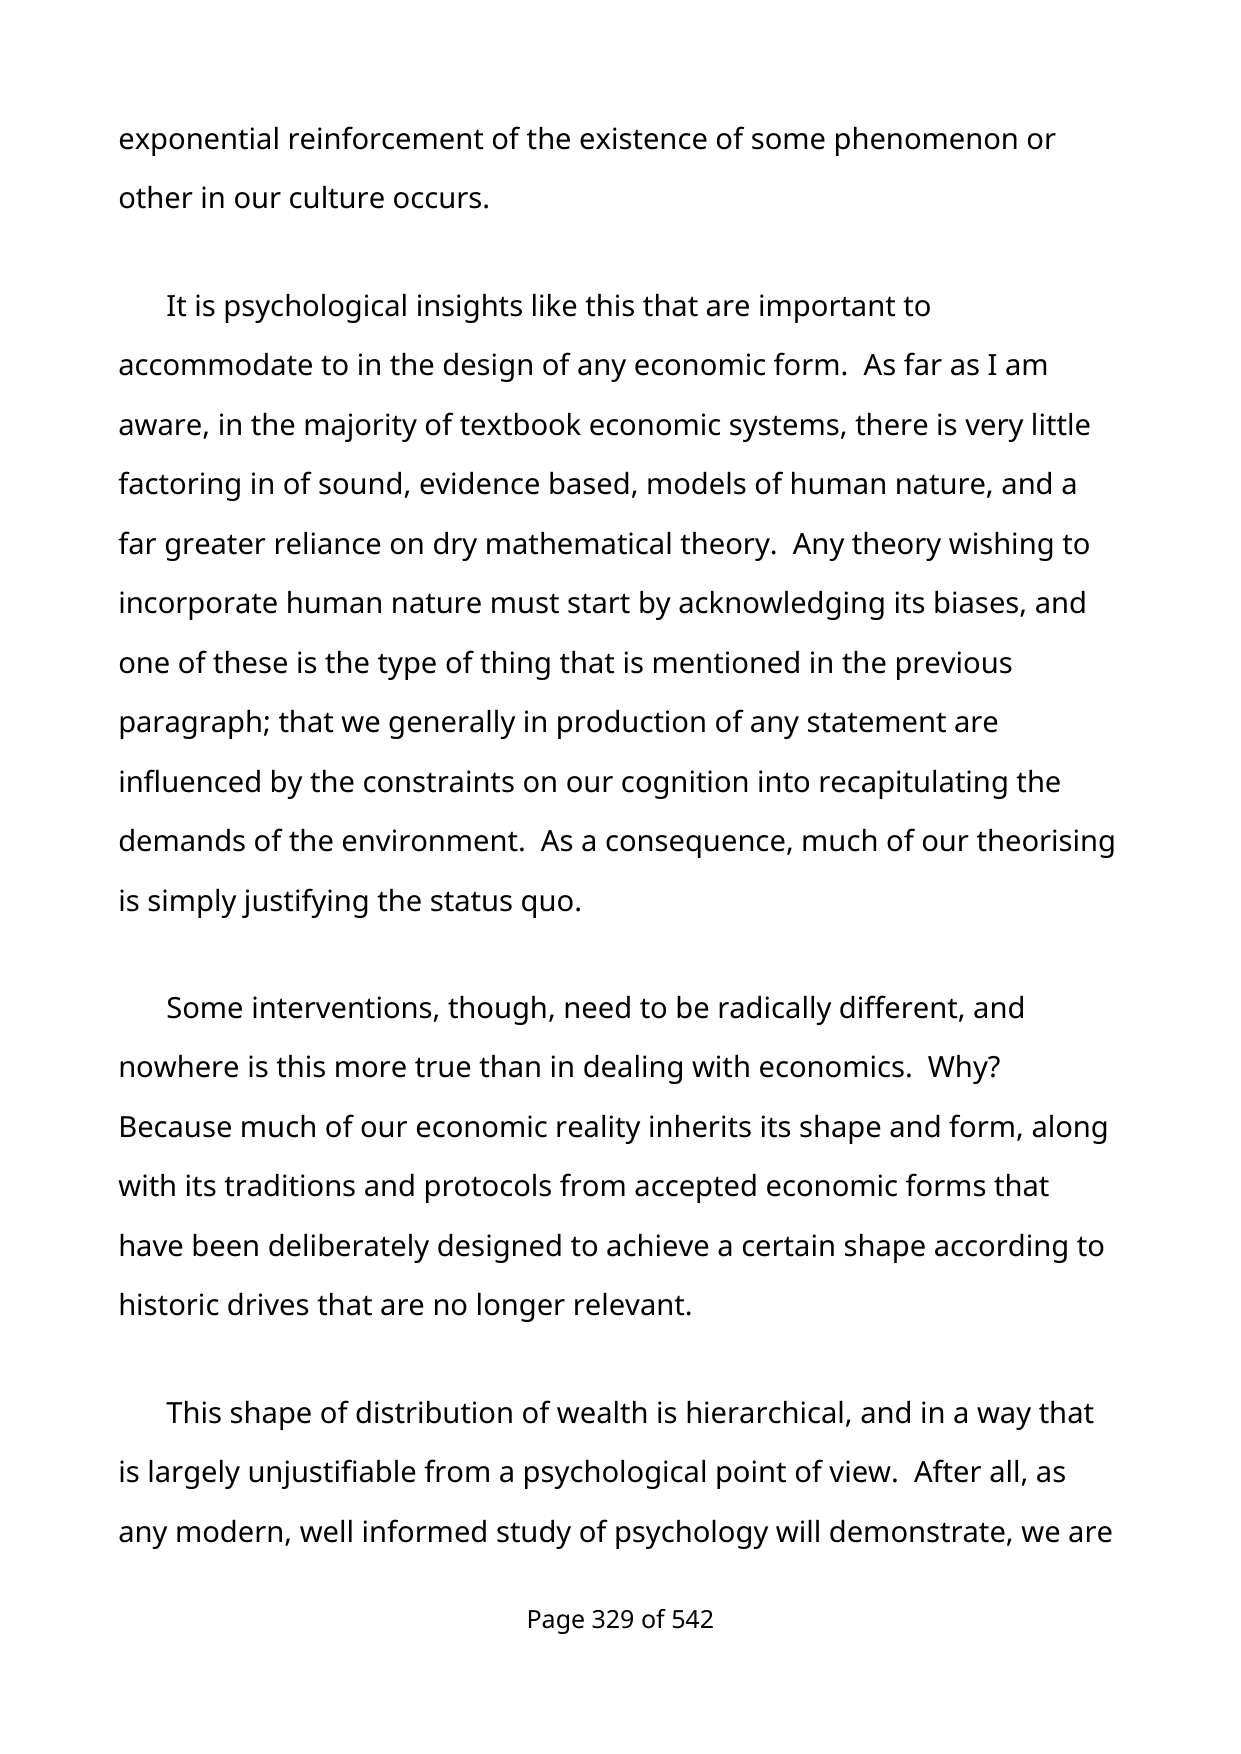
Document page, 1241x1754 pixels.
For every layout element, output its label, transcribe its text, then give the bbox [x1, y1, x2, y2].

text This shape of distribution of wealth is hierarchical, and in a way that is largely unjustifiable from a psychological point of view. After all, as any modern, well informed study of psychology will demonstrate, we are [118, 1392, 1122, 1551]
text It is psychological insights like this that are important to accommodate to in the design of any economic form. As far as I am aware, in the majority of textbook economic systems, there is very little factoring in of sound, evidence based, models of human nature, and a far greater reliance on dry mathematical theory. Any theory wishing to incorporate human nature must start by acknowledging its biases, and one of these is the type of thing that is mentioned in the previous paragraph; that we generally in production of any statement are influenced by the constraints on our cognition into recapitulating the demands of the environment. As a consequence, much of our theorising is simply justifying the status quo. [118, 285, 1122, 919]
text Some interventions, though, need to be radically different, and nowhere is this more true than in dealing with economics. Why? Because much of our economic reality inherits its shape and form, along with its traditions and protocols from accepted economic forms that have been deliberately designed to achieve a certain shape according to historic drives that are no longer relevant. [118, 987, 1122, 1324]
text exponential reinforcement of the existence of some phenomenon or other in our culture occurs. [118, 118, 1122, 217]
